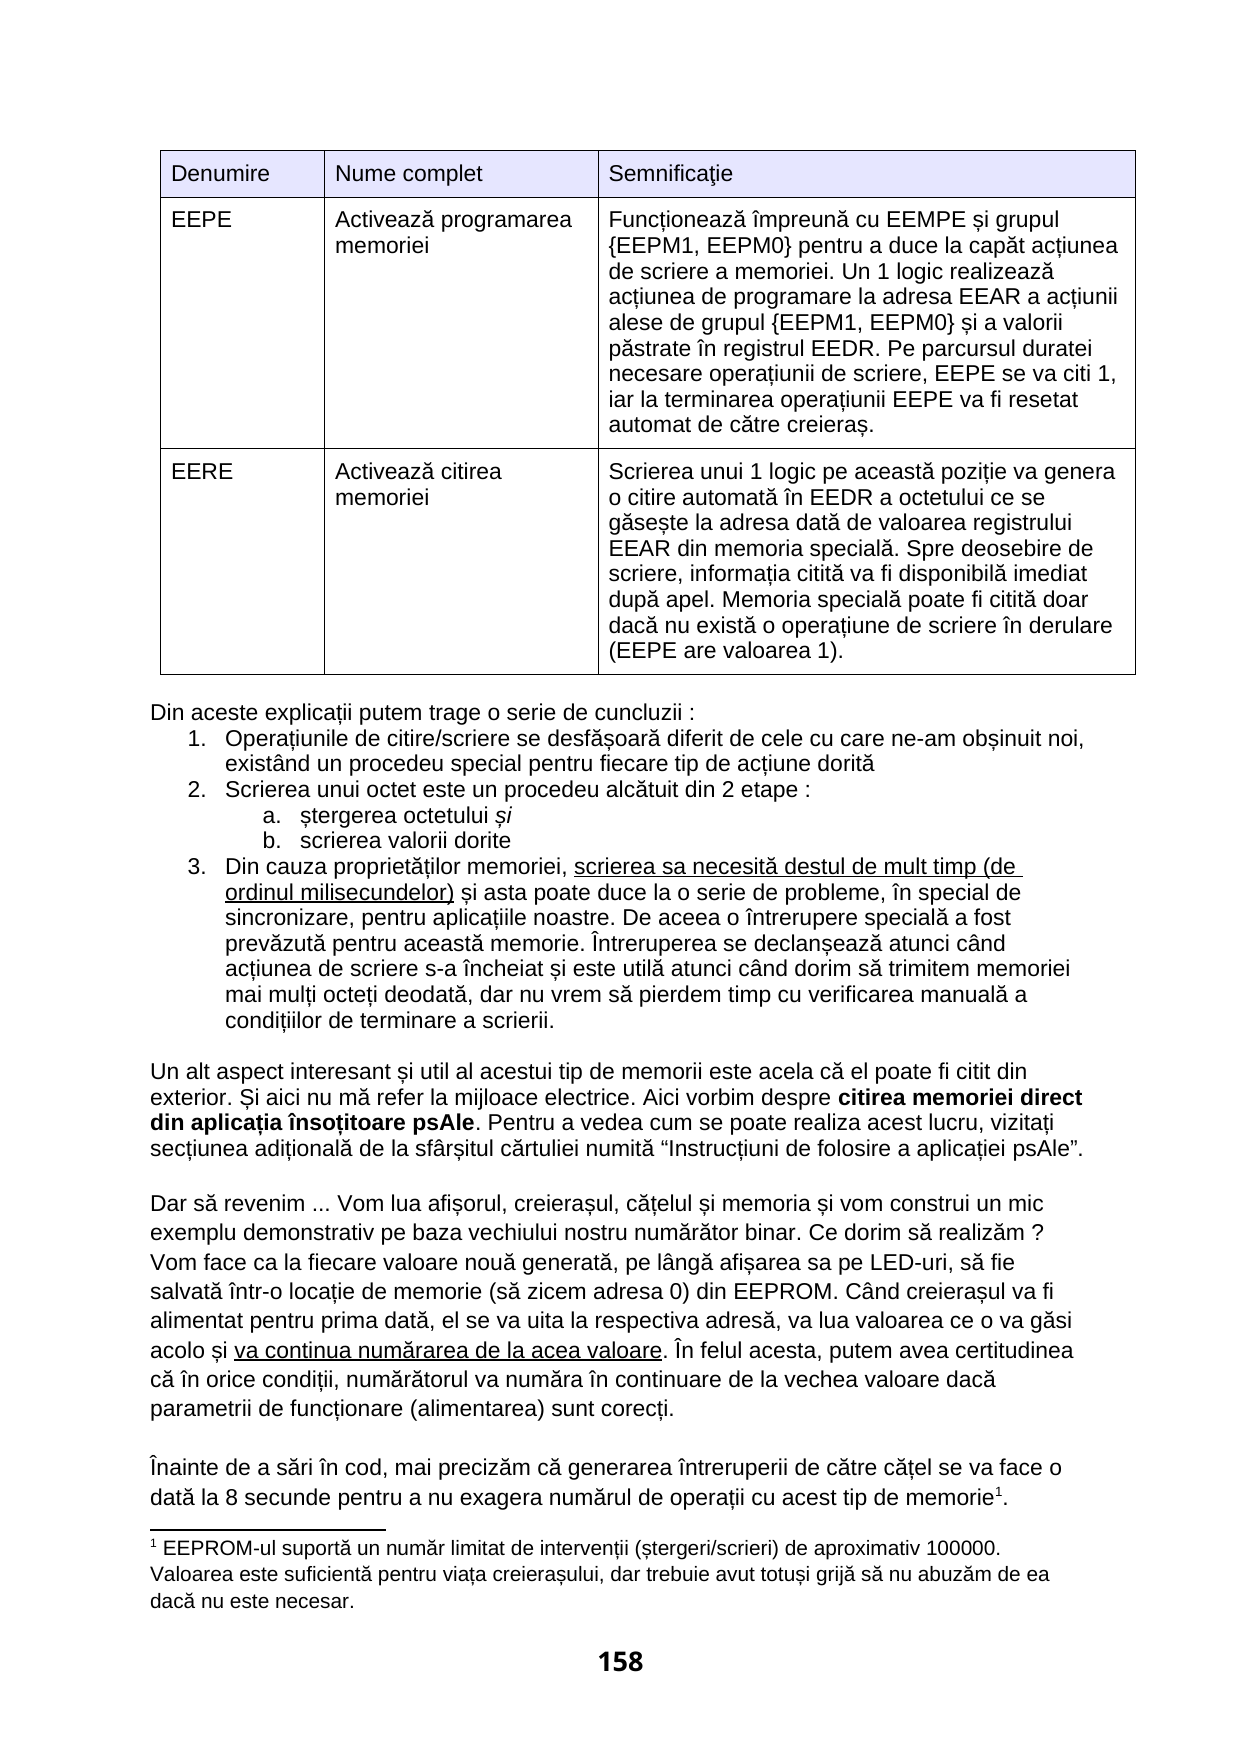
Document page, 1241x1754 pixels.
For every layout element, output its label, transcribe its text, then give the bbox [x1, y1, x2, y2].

list Operațiunile de citire/scriere se desfășoară diferit de cele cu care ne-am obșinuit noi, existând un procedeu special pentru fiecare tip de acțiune dorită [187, 725, 1091, 777]
table_cell EEPE [161, 198, 324, 448]
table_header Denumire [161, 151, 324, 197]
list scrierea valorii dorite [262, 828, 1091, 853]
text EEPROM-ul suportă un număr limitat de intervenții (ștergeri/scrieri) de aproximativ 100000. Valoarea este suficientă pentru viața creierașului, dar trebuie avut totuși grijă să nu abuzăm de ea dacă nu este necesar. [150, 1536, 1091, 1613]
table_cell EERE [161, 449, 324, 674]
table_cell Scrierea unui 1 logic pe această poziție va genera o citire automată în EEDR a octetului ce se găsește la adresa dată de valoarea registrului EEAR din memoria specială. Spre deosebire de scriere, informația citită va fi disponibilă imediat după apel. Memoria specială poate fi citită doar dacă nu există o operațiune de scriere în derulare (EEPE are valoarea 1). [599, 449, 1135, 674]
table_header Semnificaţie [599, 151, 1135, 197]
table_header Nume complet [325, 151, 598, 197]
text Înainte de a sări în cod, mai precizăm că generarea întreruperii de către cățel se va face o dată la 8 secunde pentru a nu exagera numărul de operații cu acest tip de memorie. [150, 1455, 1091, 1510]
text Dar să revenim ... Vom lua afișorul, creierașul, cățelul și memoria și vom construi un mic exemplu demonstrativ pe baza vechiului nostru numărător binar. Ce dorim să realizăm ? Vom face ca la fiecare valoare nouă generată, pe lângă afișarea sa pe LED-uri, să fie salvată într-o locație de memorie (să zicem adresa 0) din EEPROM. Când creierașul va fi alimentat pentru prima dată, el se va uita la respectiva adresă, va lua valoarea ce o va găsi acolo și va continua numărarea de la acea valoare. În felul acesta, putem avea certitudinea că în orice condiții, numărătorul va număra în continuare de la vechea valoare dacă parametrii de funcționare (alimentarea) sunt corecți. [150, 1190, 1091, 1422]
list Din cauza proprietăților memoriei, scrierea sa necesită destul de mult timp (de ordinul milisecundelor) și asta poate duce la o serie de probleme, în special de sincronizare, pentru aplicațiile noastre. De aceea o întrerupere specială a fost prevăzută pentru această memorie. Întreruperea se declanșează atunci când acțiunea de scriere s-a încheiat și este utilă atunci când dorim să trimitem memoriei mai mulți octeți deodată, dar nu vrem să pierdem timp cu verificarea manuală a condițiilor de terminare a scrierii. [187, 853, 1091, 1033]
text Din aceste explicații putem trage o serie de cuncluzii : [150, 700, 1091, 725]
list ștergerea octetului și [262, 802, 1091, 828]
table_cell Activează programarea memoriei [325, 198, 598, 448]
text Un alt aspect interesant și util al acestui tip de memorii este acela că el poate fi citit din exterior. Și aici nu mă refer la mijloace electrice. Aici vorbim despre citirea memoriei direct din aplicația însoțitoare psAle. Pentru a vedea cum se poate realiza acest lucru, vizitați secțiunea adițională de la sfârșitul cărtuliei numită “Instrucțiuni de folosire a aplicației psAle”. [150, 1058, 1091, 1161]
list Scrierea unui octet este un procedeu alcătuit din 2 etape : [187, 777, 1091, 802]
table_cell Funcționează împreună cu EEMPE și grupul {EEPM1, EEPM0} pentru a duce la capăt acțiunea de scriere a memoriei. Un 1 logic realizează acțiunea de programare la adresa EEAR a acțiunii alese de grupul {EEPM1, EEPM0} și a valorii păstrate în registrul EEDR. Pe parcursul duratei necesare operațiunii de scriere, EEPE se va citi 1, iar la terminarea operațiunii EEPE va fi resetat automat de către creieraș. [599, 198, 1135, 448]
table_cell Activează citirea memoriei [325, 449, 598, 674]
